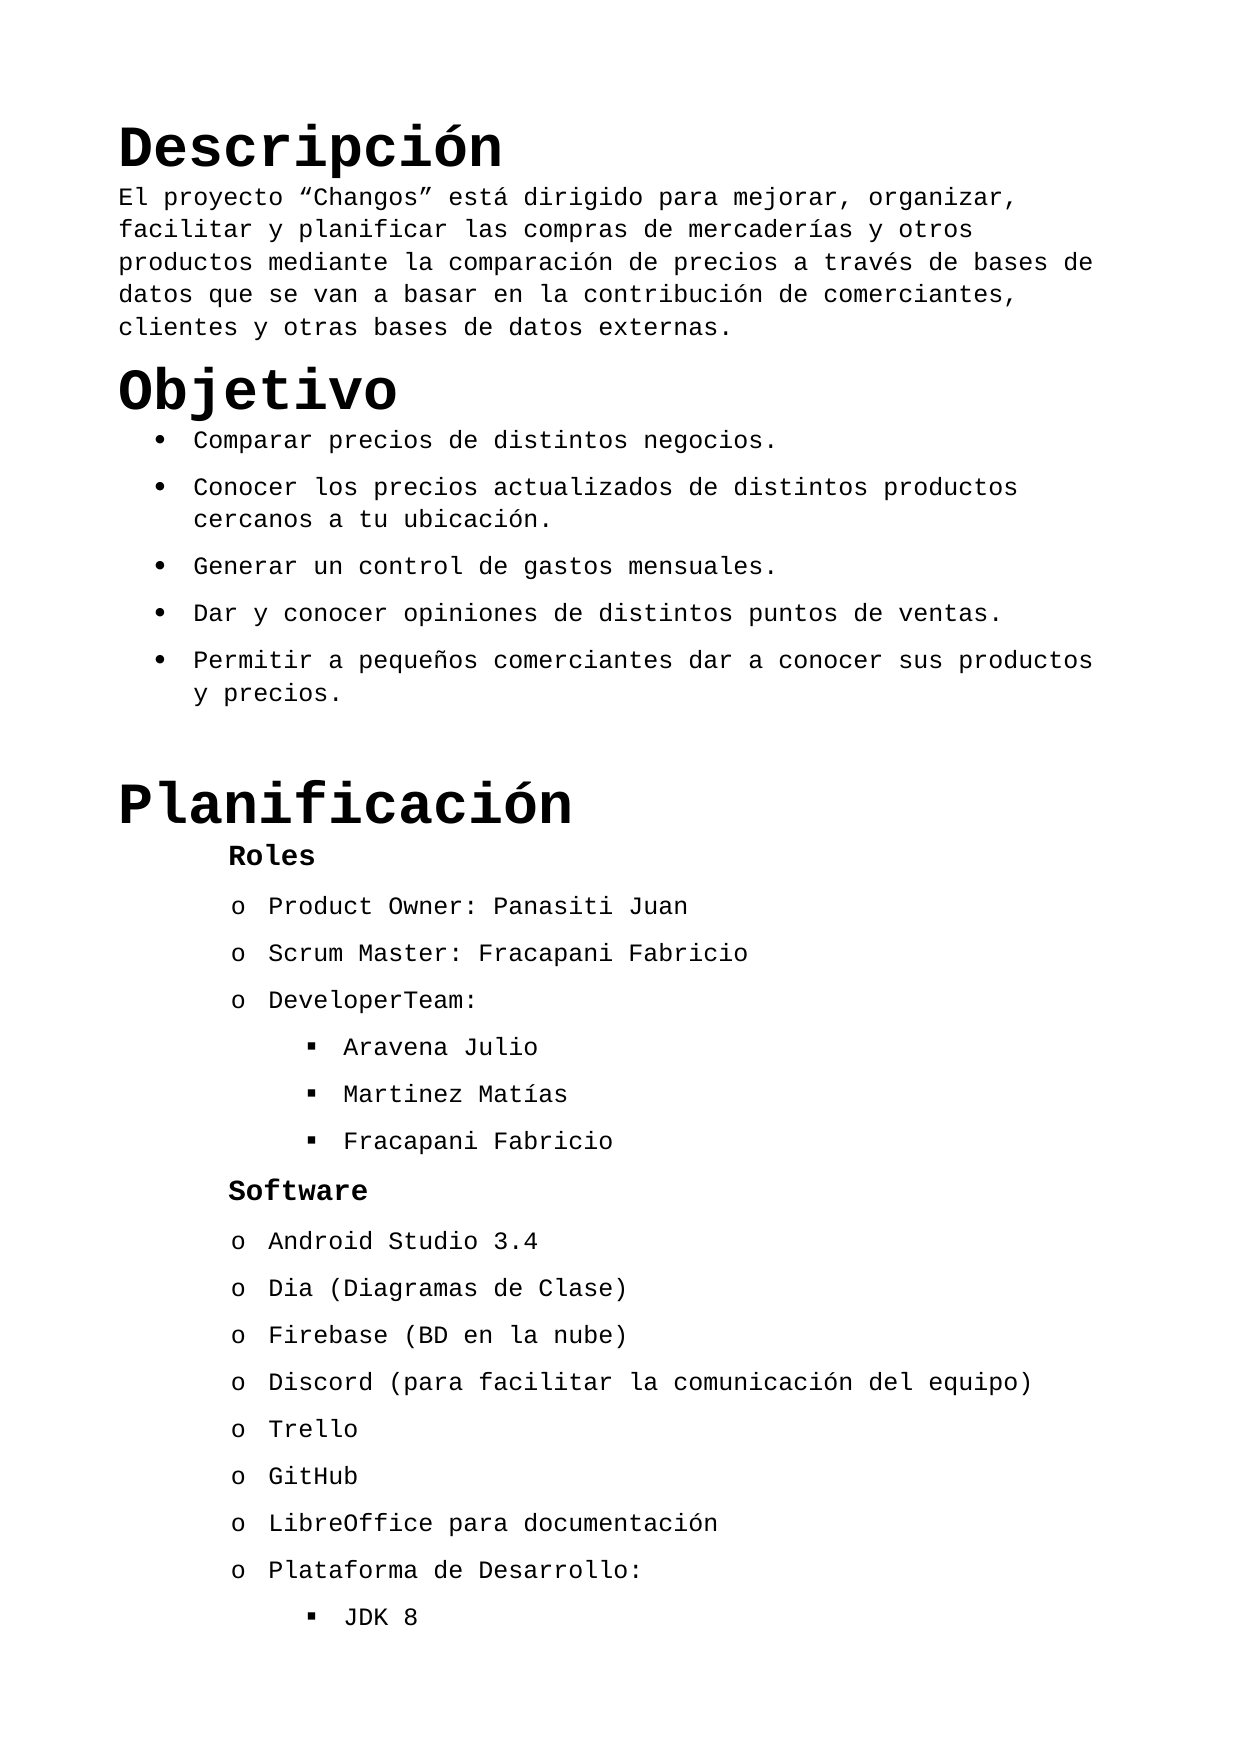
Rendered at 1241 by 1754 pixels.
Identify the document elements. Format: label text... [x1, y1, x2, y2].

list Firebase (BD en la nube) [231, 1322, 1122, 1351]
list Dia (Diagramas de Clase) [231, 1275, 1122, 1304]
subtitle Descripción [118, 118, 1122, 184]
subtitle Planificación [118, 775, 1122, 841]
list Comparar precios de distintos negocios. [156, 427, 1122, 456]
list Scrum Master: Fracapani Fabricio [231, 940, 1122, 969]
list Roles [156, 841, 1122, 874]
list Generar un control de gastos mensuales. [156, 554, 1122, 582]
list Plataforma de Desarrollo: [231, 1558, 1122, 1586]
list Permitir a pequeños comerciantes dar a conocer sus productos y precios. [156, 648, 1122, 709]
subtitle Objetivo [118, 361, 1122, 427]
list Aravena Julio [306, 1034, 1122, 1063]
list Dar y conocer opiniones de distintos puntos de ventas. [156, 601, 1122, 629]
list DeveloperTeam: [231, 987, 1122, 1016]
list Android Studio 3.4 [231, 1228, 1122, 1257]
list LibreOffice para documentación [231, 1511, 1122, 1539]
list Product Owner: Panasiti Juan [231, 893, 1122, 922]
list Fracapani Fabricio [306, 1129, 1122, 1157]
list Discord (para facilitar la comunicación del equipo) [231, 1369, 1122, 1398]
list Martinez Matías [306, 1082, 1122, 1110]
list GitHub [231, 1464, 1122, 1492]
text El proyecto “Changos” está dirigido para mejorar, organizar, facilitar y planificar las compras de mercaderías y otros productos mediante la comparación de precios a través de bases de datos que se van a basar en la contribución de comerciantes, clientes y otras bases de datos externas. [118, 184, 1122, 342]
list JDK 8 [306, 1605, 1122, 1633]
list Software [156, 1176, 1122, 1209]
list Conocer los precios actualizados de distintos productos cercanos a tu ubicación. [156, 474, 1122, 535]
list Trello [231, 1417, 1122, 1445]
